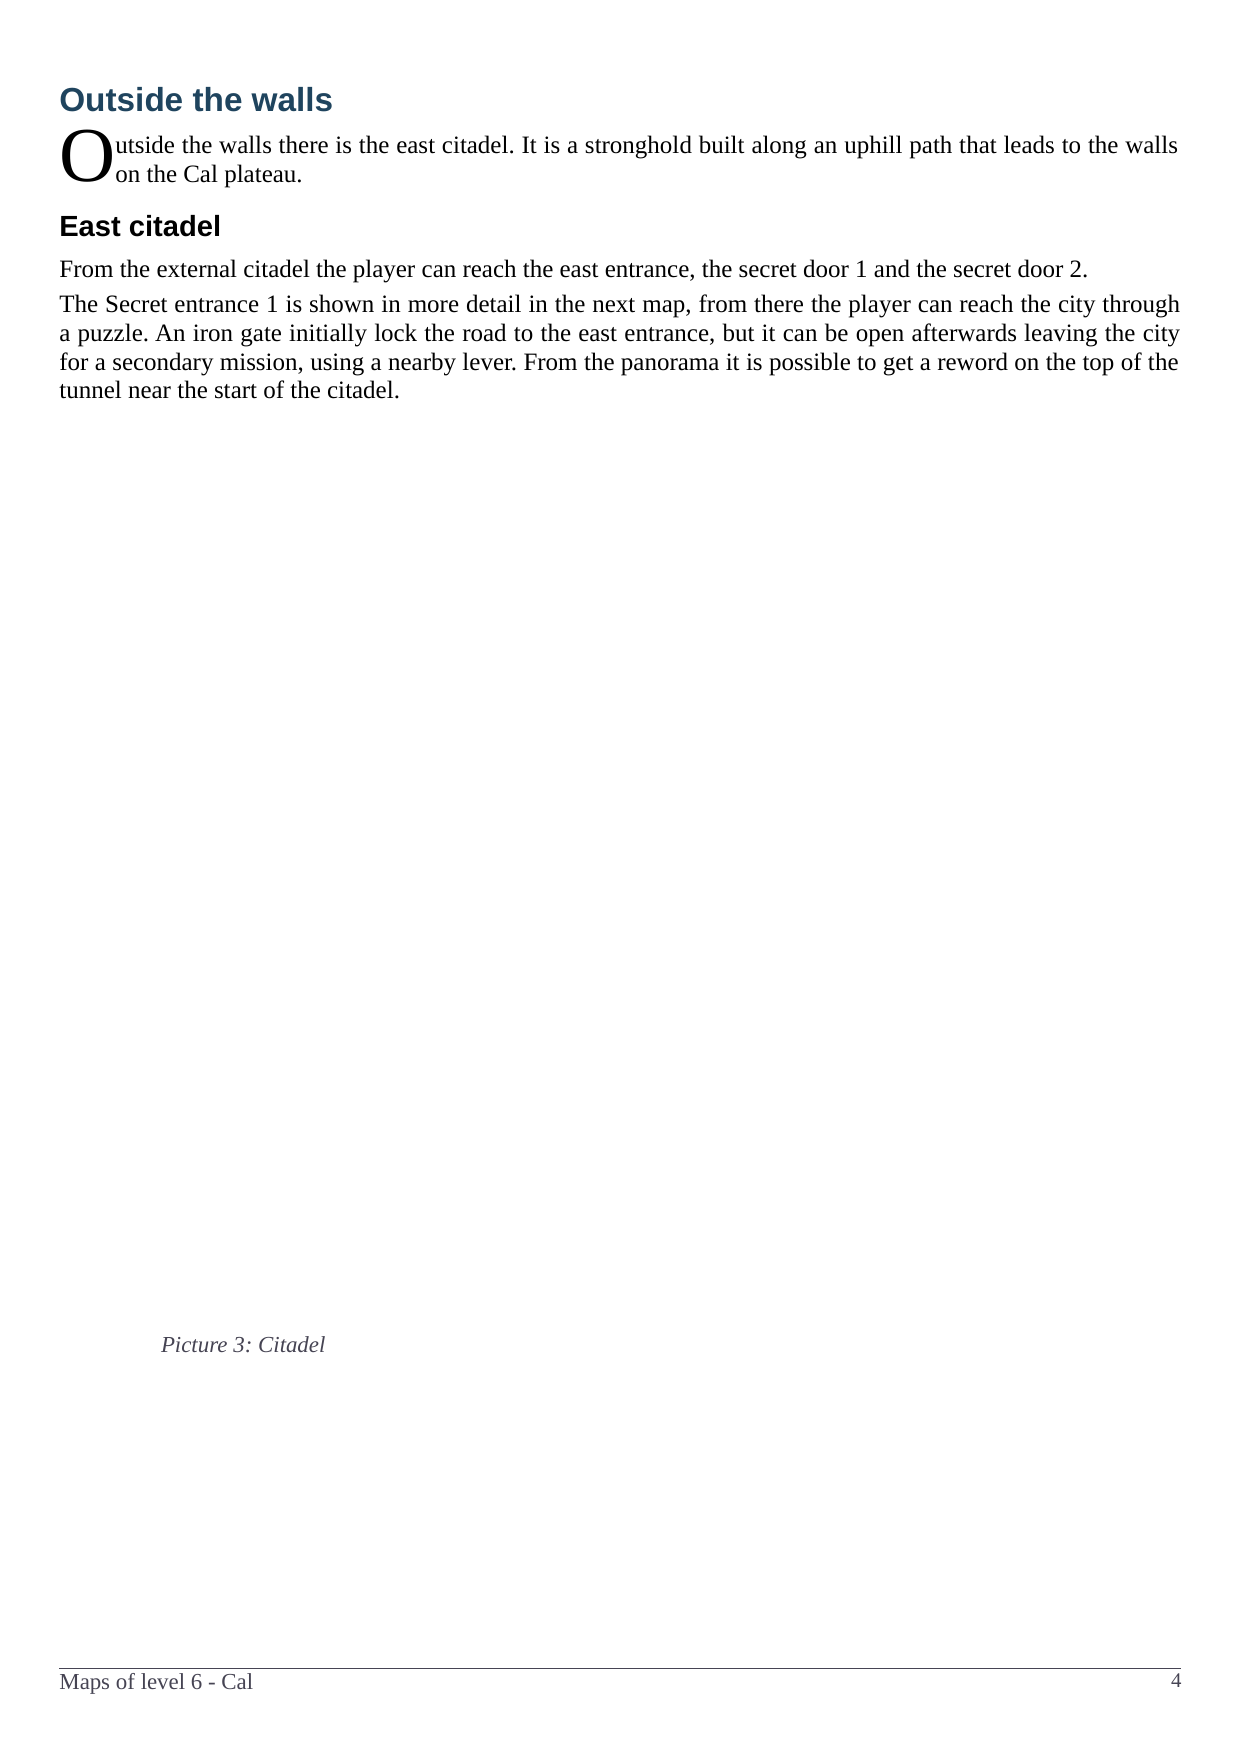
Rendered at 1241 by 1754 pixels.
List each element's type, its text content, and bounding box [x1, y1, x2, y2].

subtitle East citadel [59, 208, 1181, 242]
text Picture 3: Citadel [161, 423, 1079, 1357]
text Outside the walls there is the east citadel. It is a stronghold built along an uphill path that leads to the walls on the Cal plateau. [59, 131, 1181, 188]
text The Secret entrance 1 is shown in more detail in the next map, from there the player can reach the city through a puzzle. An iron gate initially lock the road to the east entrance, but it can be open afterwards leaving the city for a secondary mission, using a nearby lever. From the panorama it is possible to get a reword on the top of the tunnel near the start of the citadel. [59, 289, 1181, 404]
text From the external citadel the player can reach the east entrance, the secret door 1 and the secret door 2. [59, 254, 1181, 283]
subtitle Outside the walls [59, 80, 1181, 118]
